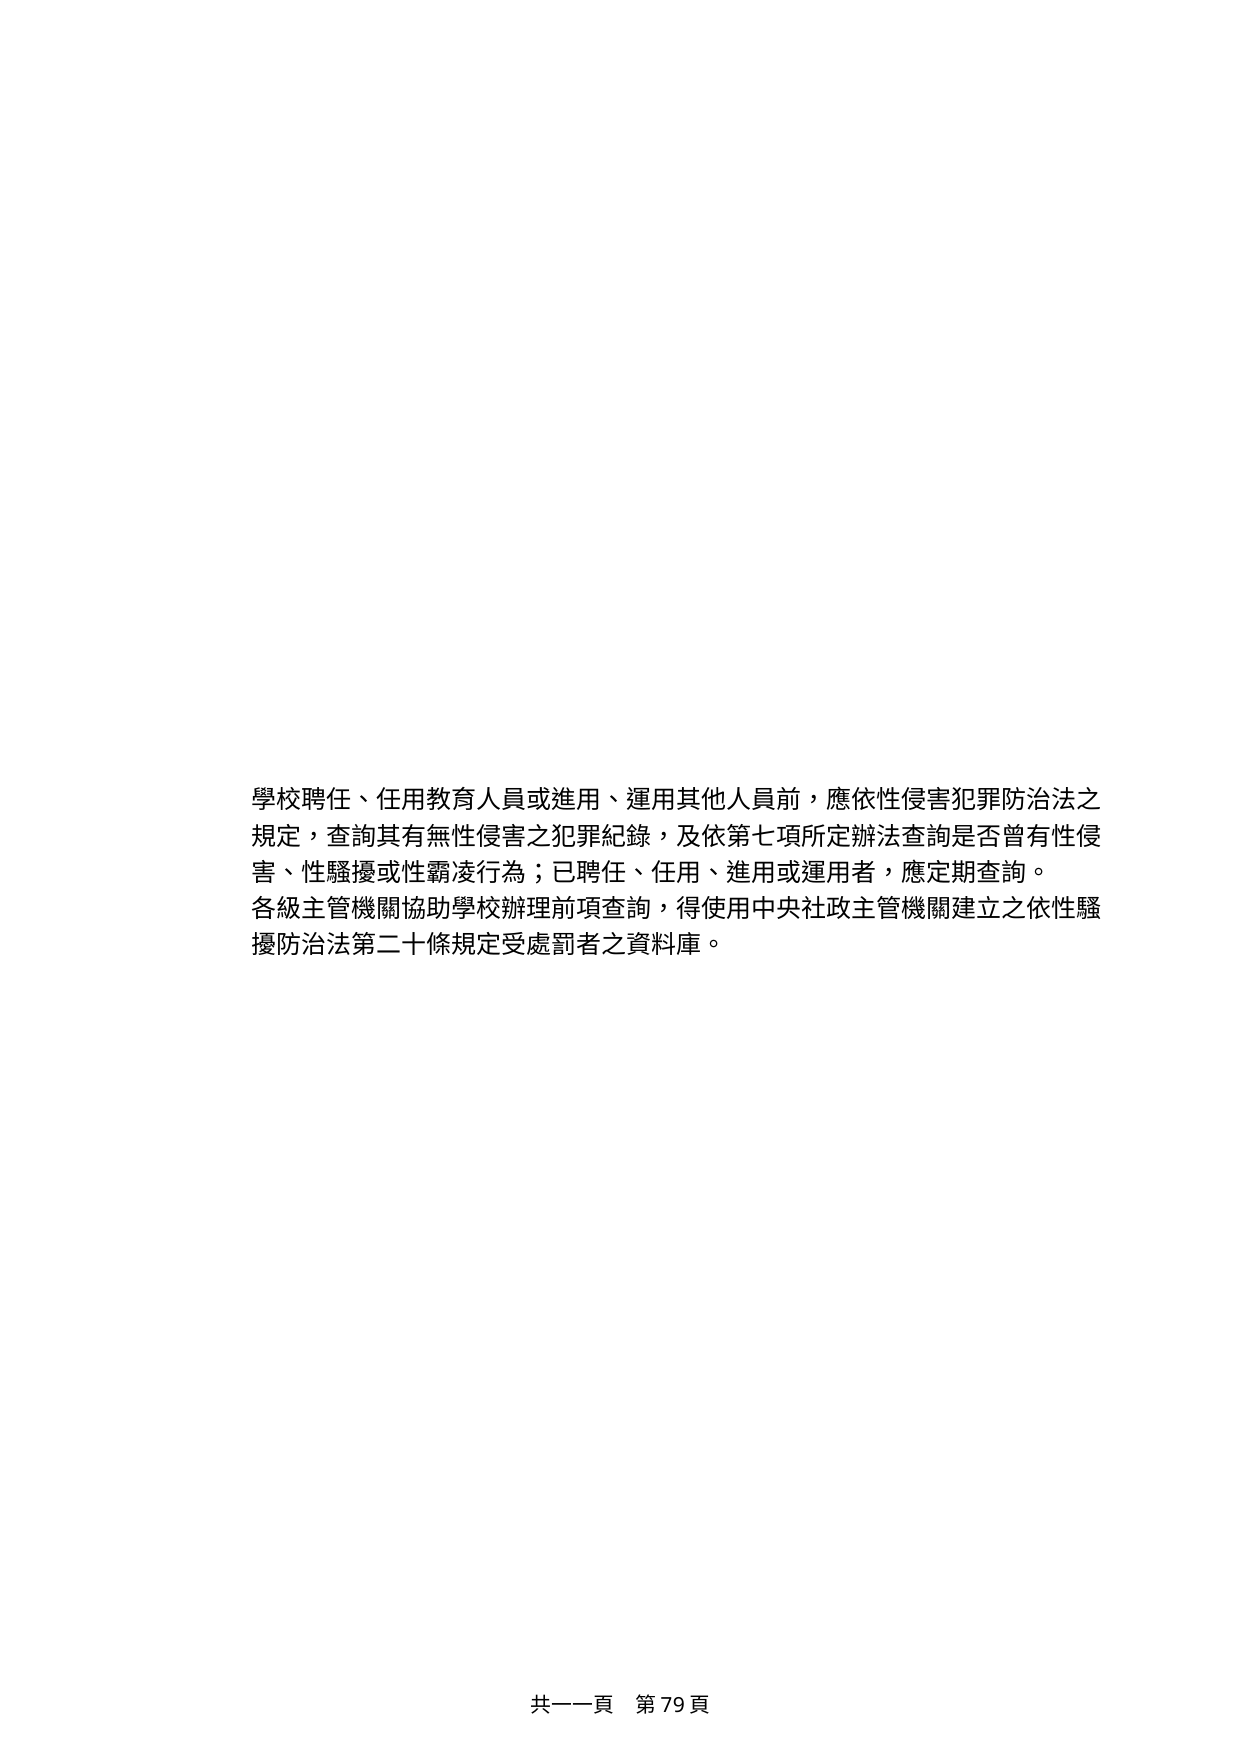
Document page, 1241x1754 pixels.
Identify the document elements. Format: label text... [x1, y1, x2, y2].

text 各級主管機關協助學校辦理前項查詢，得使用中央社政主管機關建立之依性騷擾防治法第二十條規定受處罰者之資料庫。 [251, 889, 1122, 961]
text 學校聘任、任用教育人員或進用、運用其他人員前，應依性侵害犯罪防治法之規定，查詢其有無性侵害之犯罪紀錄，及依第七項所定辦法查詢是否曾有性侵害、性騷擾或性霸凌行為；已聘任、任用、進用或運用者，應定期查詢。 [251, 780, 1122, 889]
